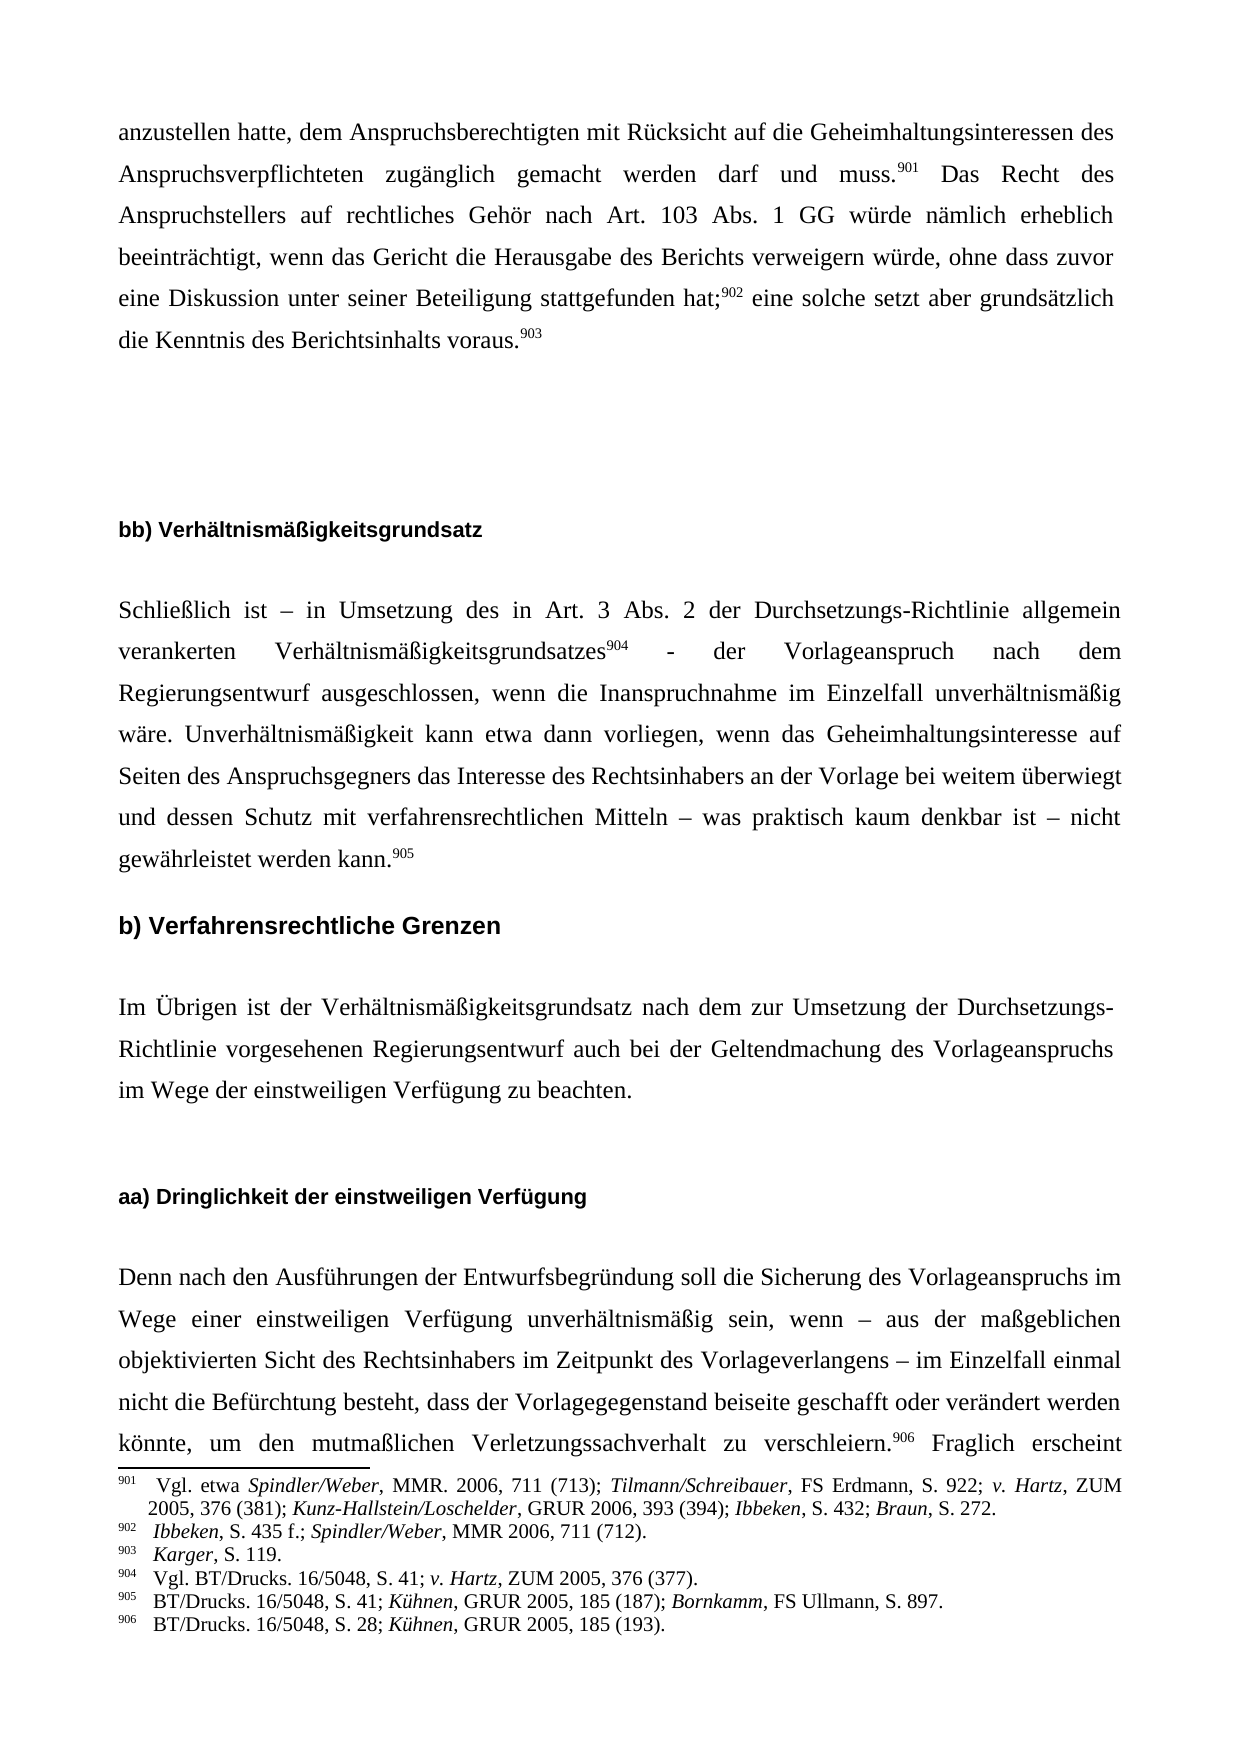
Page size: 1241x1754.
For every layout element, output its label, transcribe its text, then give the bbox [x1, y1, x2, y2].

subtitle bb) Verhältnismäßigkeitsgrundsatz [118, 517, 1122, 542]
text anzustellen hatte, dem Anspruchsberechtigten mit Rücksicht auf die Geheimhaltungsinteressen des Anspruchsverpflichteten zugänglich gemacht werden darf und muss. Das Recht des Anspruchstellers auf rechtliches Gehör nach Art. 103 Abs. 1 GG würde nämlich erheblich beeinträchtigt, wenn das Gericht die Herausgabe des Berichts verweigern würde, ohne dass zuvor eine Diskussion unter seiner Beteiligung stattgefunden hat; eine solche setzt aber grundsätzlich die Kenntnis des Berichtsinhalts voraus. [118, 118, 1114, 354]
text Schließlich ist – in Umsetzung des in Art. 3 Abs. 2 der Durchsetzungs-Richtlinie allgemein verankerten Verhältnismäßigkeitsgrundsatzes - der Vorlageanspruch nach dem Regierungsentwurf ausgeschlossen, wenn die Inanspruchnahme im Einzelfall unverhältnismäßig wäre. Unverhältnismäßigkeit kann etwa dann vorliegen, wenn das Geheimhaltungsinteresse auf Seiten des Anspruchsgegners das Interesse des Rechtsinhabers an der Vorlage bei weitem überwiegt und dessen Schutz mit verfahrensrechtlichen Mitteln – was praktisch kaum denkbar ist – nicht gewährleistet werden kann. [118, 596, 1122, 873]
text Vgl. etwa Spindler/Weber, MMR. 2006, 711 (713); Tilmann/Schreibauer, FS Erdmann, S. 922; v. Hartz, ZUM 2005, 376 (381); Kunz-Hallstein/Loschelder, GRUR 2006, 393 (394); Ibbeken, S. 432; Braun, S. 272. [118, 1474, 1122, 1520]
text Ibbeken, S. 435 f.; Spindler/Weber, MMR 2006, 711 (712). [118, 1520, 1122, 1543]
text Im Übrigen ist der Verhältnismäßigkeitsgrundsatz nach dem zur Umsetzung der Durchsetzungs-Richtlinie vorgesehenen Regierungsentwurf auch bei der Geltendmachung des Vorlageanspruchs im Wege der einstweiligen Verfügung zu beachten. [118, 993, 1114, 1104]
text BT/Drucks. 16/5048, S. 41; Kühnen, GRUR 2005, 185 (187); Bornkamm, FS Ullmann, S. 897. [118, 1589, 1122, 1613]
subtitle aa) Dringlichkeit der einstweiligen Verfügung [118, 1185, 1122, 1209]
text Karger, S. 119. [118, 1543, 1122, 1566]
subtitle b) Verfahrensrechtliche Grenzen [118, 912, 1122, 939]
text BT/Drucks. 16/5048, S. 28; Kühnen, GRUR 2005, 185 (193). [118, 1613, 1122, 1636]
text Vgl. BT/Drucks. 16/5048, S. 41; v. Hartz, ZUM 2005, 376 (377). [118, 1566, 1122, 1589]
text Denn nach den Ausführungen der Entwurfsbegründung soll die Sicherung des Vorlageanspruchs im Wege einer einstweiligen Verfügung unverhältnismäßig sein, wenn – aus der maßgeblichen objektivierten Sicht des Rechtsinhabers im Zeitpunkt des Vorlageverlangens – im Einzelfall einmal nicht die Befürchtung besteht, dass der Vorlagegegenstand beiseite geschafft oder verändert werden könnte, um den mutmaßlichen Verletzungssachverhalt zu verschleiern. Fraglich erscheint [118, 1263, 1122, 1457]
